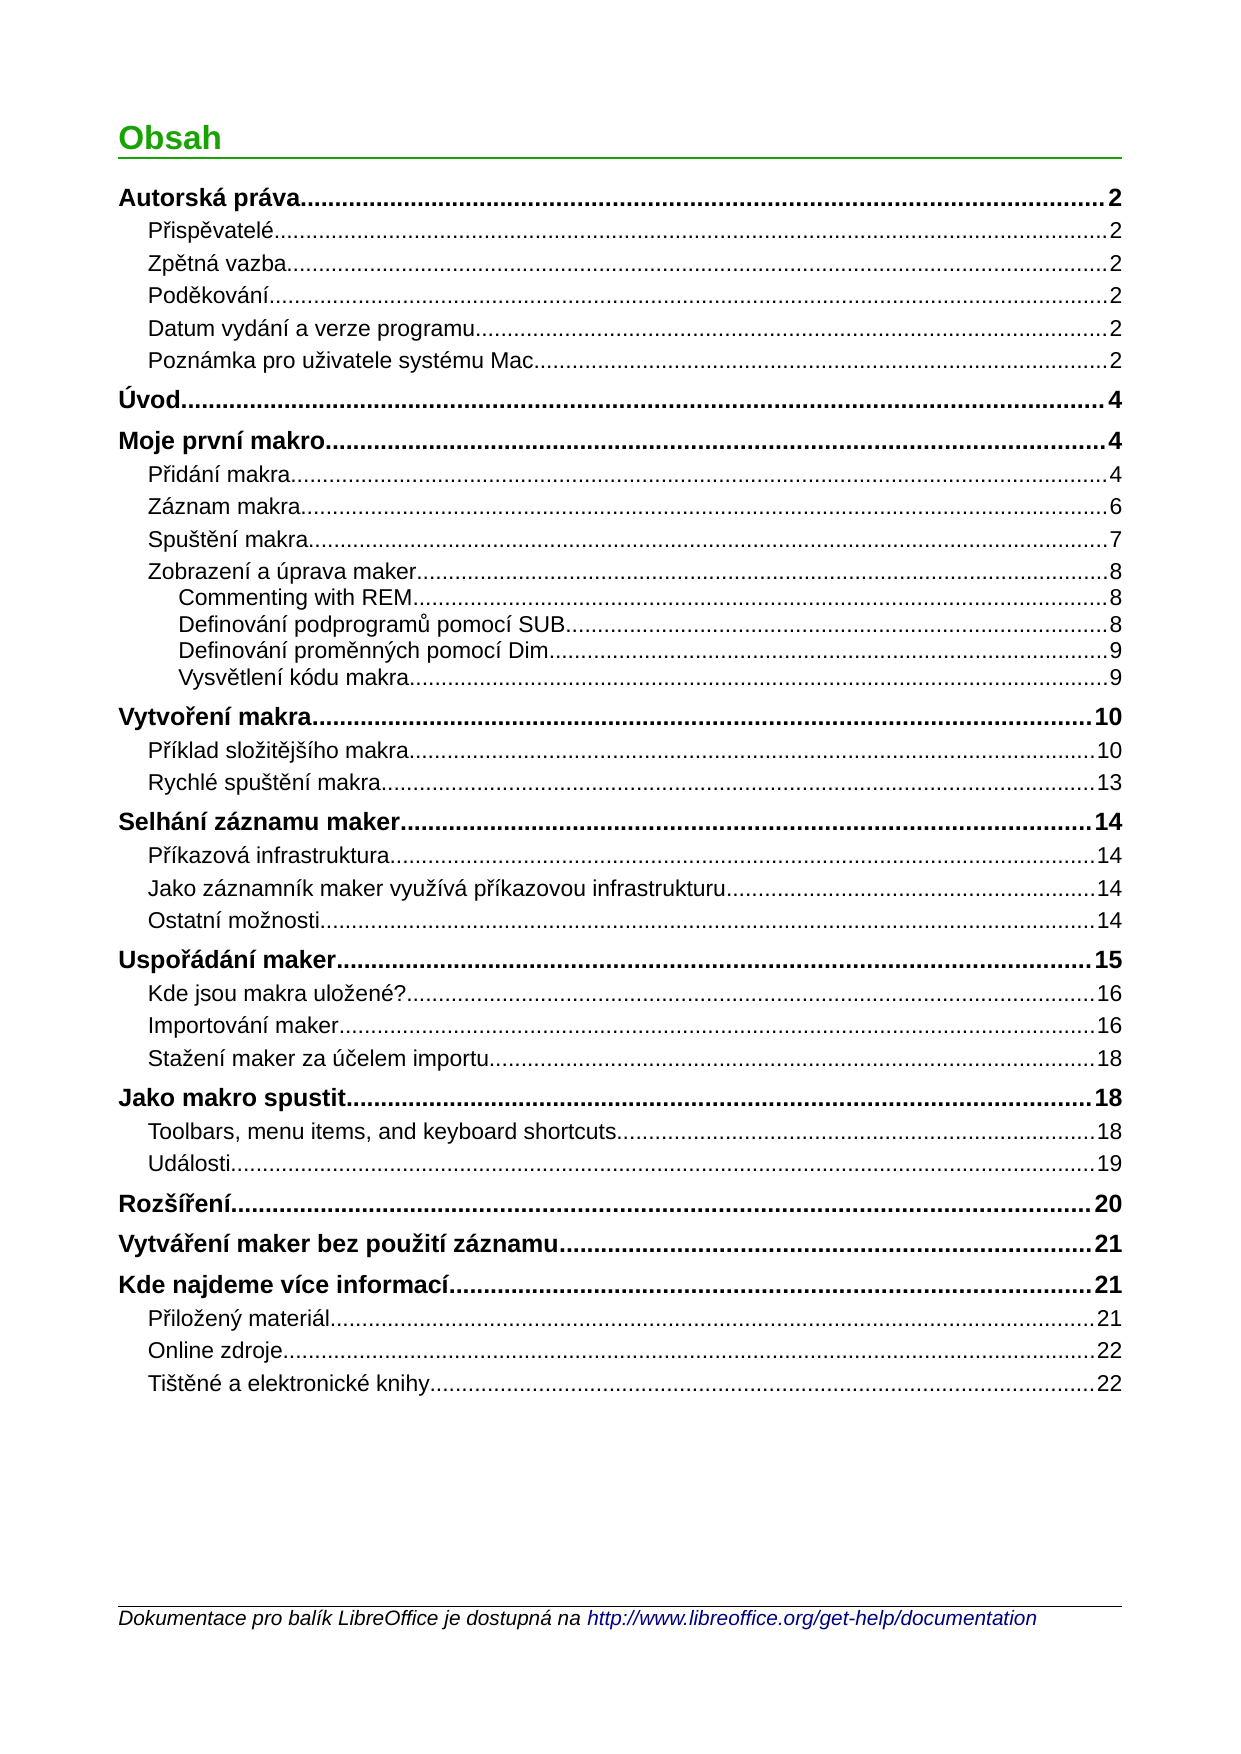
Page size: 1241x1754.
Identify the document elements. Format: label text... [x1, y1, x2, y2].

text Autorská práva 2 [118, 183, 1122, 211]
text Commenting with REM 8 [178, 584, 1122, 611]
text Toolbars, menu items, and keyboard shortcuts 18 [148, 1118, 1122, 1144]
text Importování maker 16 [148, 1012, 1122, 1039]
text Poznámka pro uživatele systému Mac 2 [148, 347, 1122, 373]
text Rychlé spuštění makra 13 [148, 769, 1122, 795]
text Jako makro spustit 18 [118, 1083, 1122, 1112]
text Přispěvatelé 2 [148, 217, 1122, 244]
text Vysvětlení kódu makra 9 [178, 663, 1122, 690]
text Poděkování 2 [148, 282, 1122, 308]
text Příklad složitějšího makra 10 [148, 737, 1122, 763]
text Zpětná vazba 2 [148, 250, 1122, 276]
text Kde najdeme více informací 21 [118, 1270, 1122, 1299]
text Úvod 4 [118, 385, 1122, 414]
text Přiložený materiál 21 [148, 1305, 1122, 1331]
text Selhání záznamu maker 14 [118, 807, 1122, 836]
text Přidání makra 4 [148, 461, 1122, 487]
text Definování podprogramů pomocí SUB 8 [178, 611, 1122, 637]
text Uspořádání maker 15 [118, 945, 1122, 974]
text Vytvoření makra 10 [118, 702, 1122, 731]
text Spuštění makra 7 [148, 526, 1122, 552]
subtitle Obsah [118, 118, 1122, 157]
text Definování proměnných pomocí Dim 9 [178, 637, 1122, 663]
text Tištěné a elektronické knihy 22 [148, 1370, 1122, 1396]
text Příkazová infrastruktura 14 [148, 842, 1122, 868]
text Události 19 [148, 1150, 1122, 1177]
text Kde jsou makra uložené? 16 [148, 980, 1122, 1006]
text Datum vydání a verze programu 2 [148, 314, 1122, 341]
text Ostatní možnosti 14 [148, 907, 1122, 933]
text Záznam makra 6 [148, 493, 1122, 519]
text Jako záznamník maker využívá příkazovou infrastrukturu 14 [148, 874, 1122, 901]
text Zobrazení a úprava maker 8 [148, 558, 1122, 584]
text Stažení maker za účelem importu 18 [148, 1045, 1122, 1071]
text Vytváření maker bez použití záznamu 21 [118, 1229, 1122, 1258]
text Moje první makro 4 [118, 426, 1122, 455]
text Online zdroje 22 [148, 1337, 1122, 1364]
text Rozšíření 20 [118, 1189, 1122, 1217]
